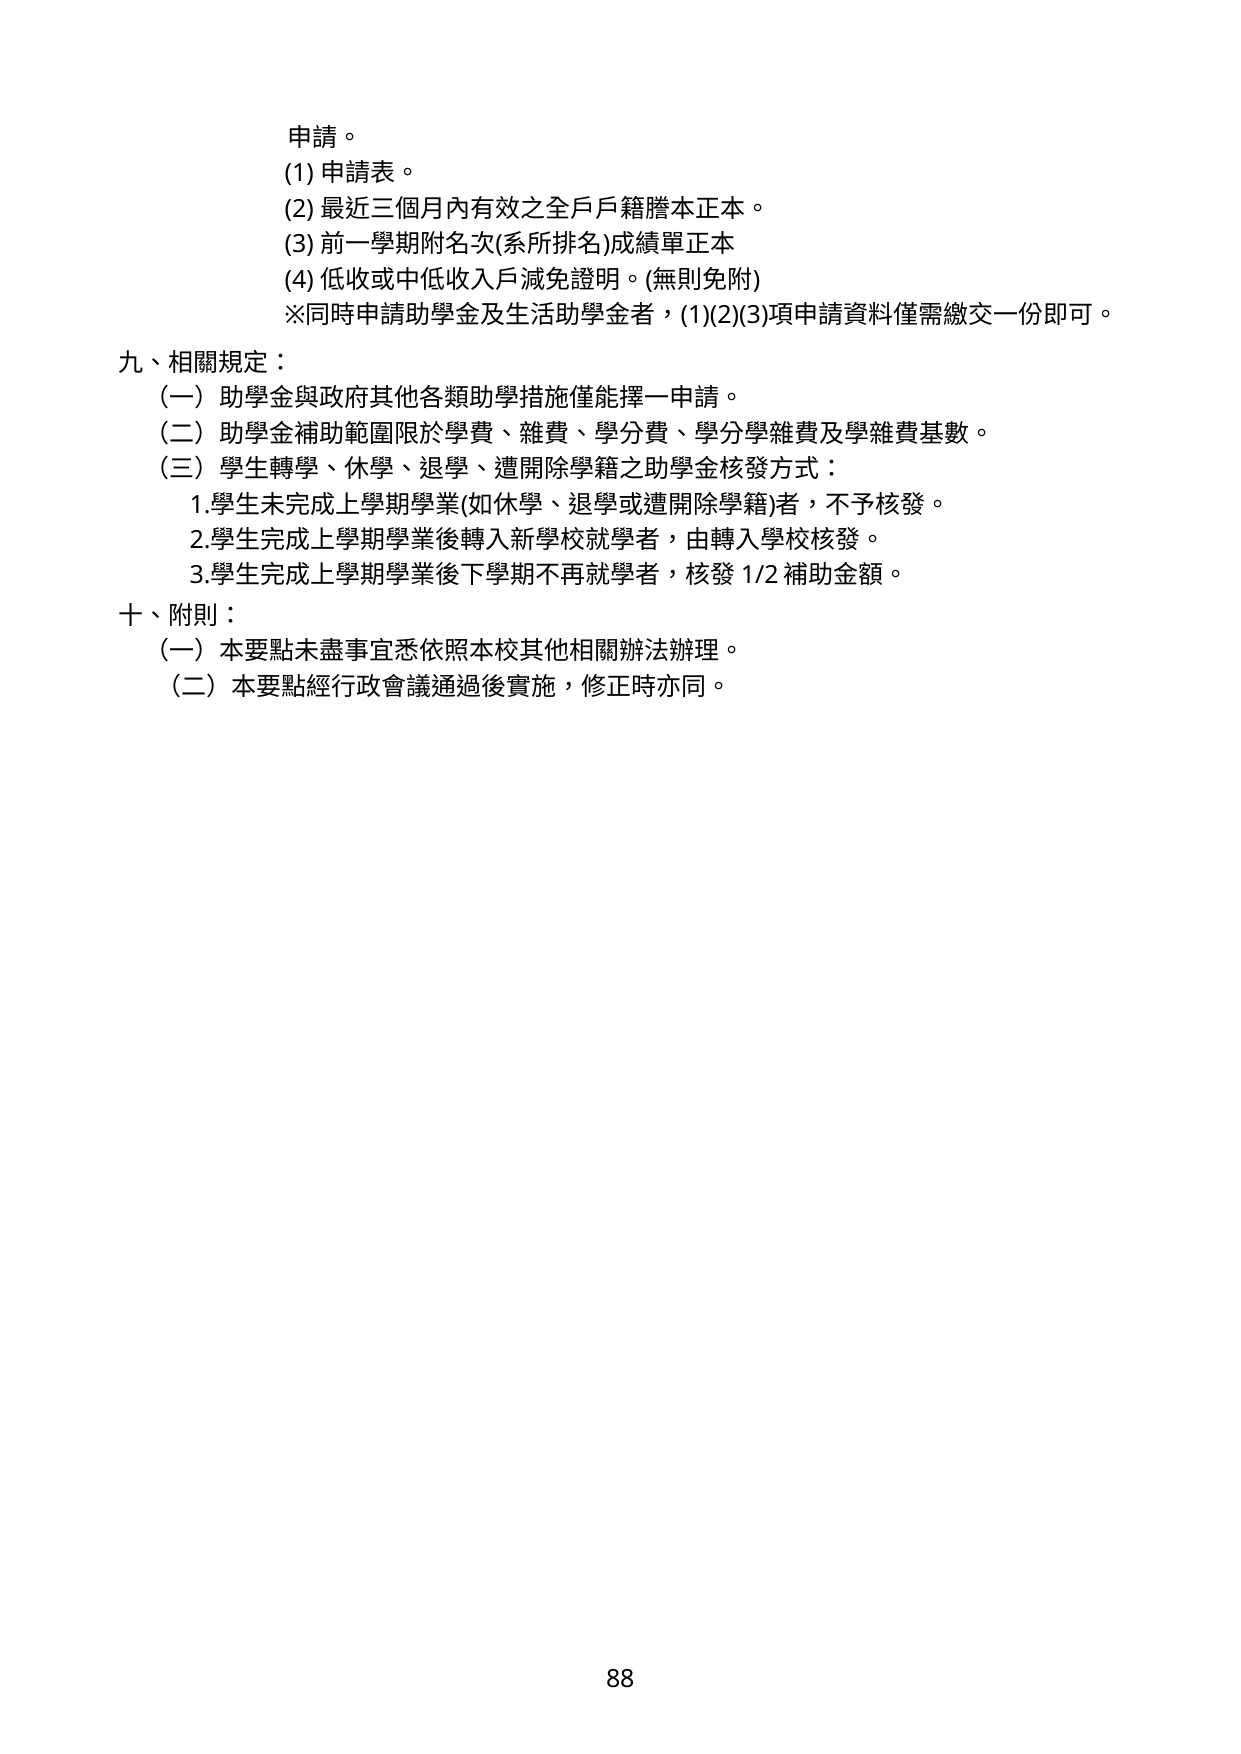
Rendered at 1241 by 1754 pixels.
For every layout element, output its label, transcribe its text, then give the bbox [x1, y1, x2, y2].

text (1) 申請表。 [259, 153, 1122, 189]
text (2) 最近三個月內有效之全戶戶籍謄本正本。 [259, 189, 1122, 224]
text （三）學生轉學、休學、退學、遭開除學籍之助學金核發方式： [118, 449, 1122, 485]
text 十、附則： [118, 596, 1122, 631]
text 3.學生完成上學期學業後下學期不再就學者，核發1/2補助金額。 [118, 556, 1122, 591]
text (3) 前一學期附名次(系所排名)成績單正本 [259, 224, 1122, 260]
text (4) 低收或中低收入戶減免證明。(無則免附) [259, 260, 1122, 295]
text （二）助學金補助範圍限於學費、雜費、學分費、學分學雜費及學雜費基數。 [118, 414, 1122, 449]
text 九、相關規定： [118, 343, 1122, 378]
text （一）助學金與政府其他各類助學措施僅能擇一申請。 [118, 378, 1122, 414]
text 2.學生完成上學期學業後轉入新學校就學者，由轉入學校核發。 [118, 520, 1122, 556]
text 申請。 [262, 118, 1122, 153]
text ※同時申請助學金及生活助學金者，(1)(2)(3)項申請資料僅需繳交一份即可。 [259, 295, 1122, 331]
text 1.學生未完成上學期學業(如休學、退學或遭開除學籍)者，不予核發。 [118, 485, 1122, 520]
text （一）本要點未盡事宜悉依照本校其他相關辦法辦理。 [118, 631, 1122, 667]
text （二）本要點經行政會議通過後實施，修正時亦同。 [143, 667, 1122, 702]
